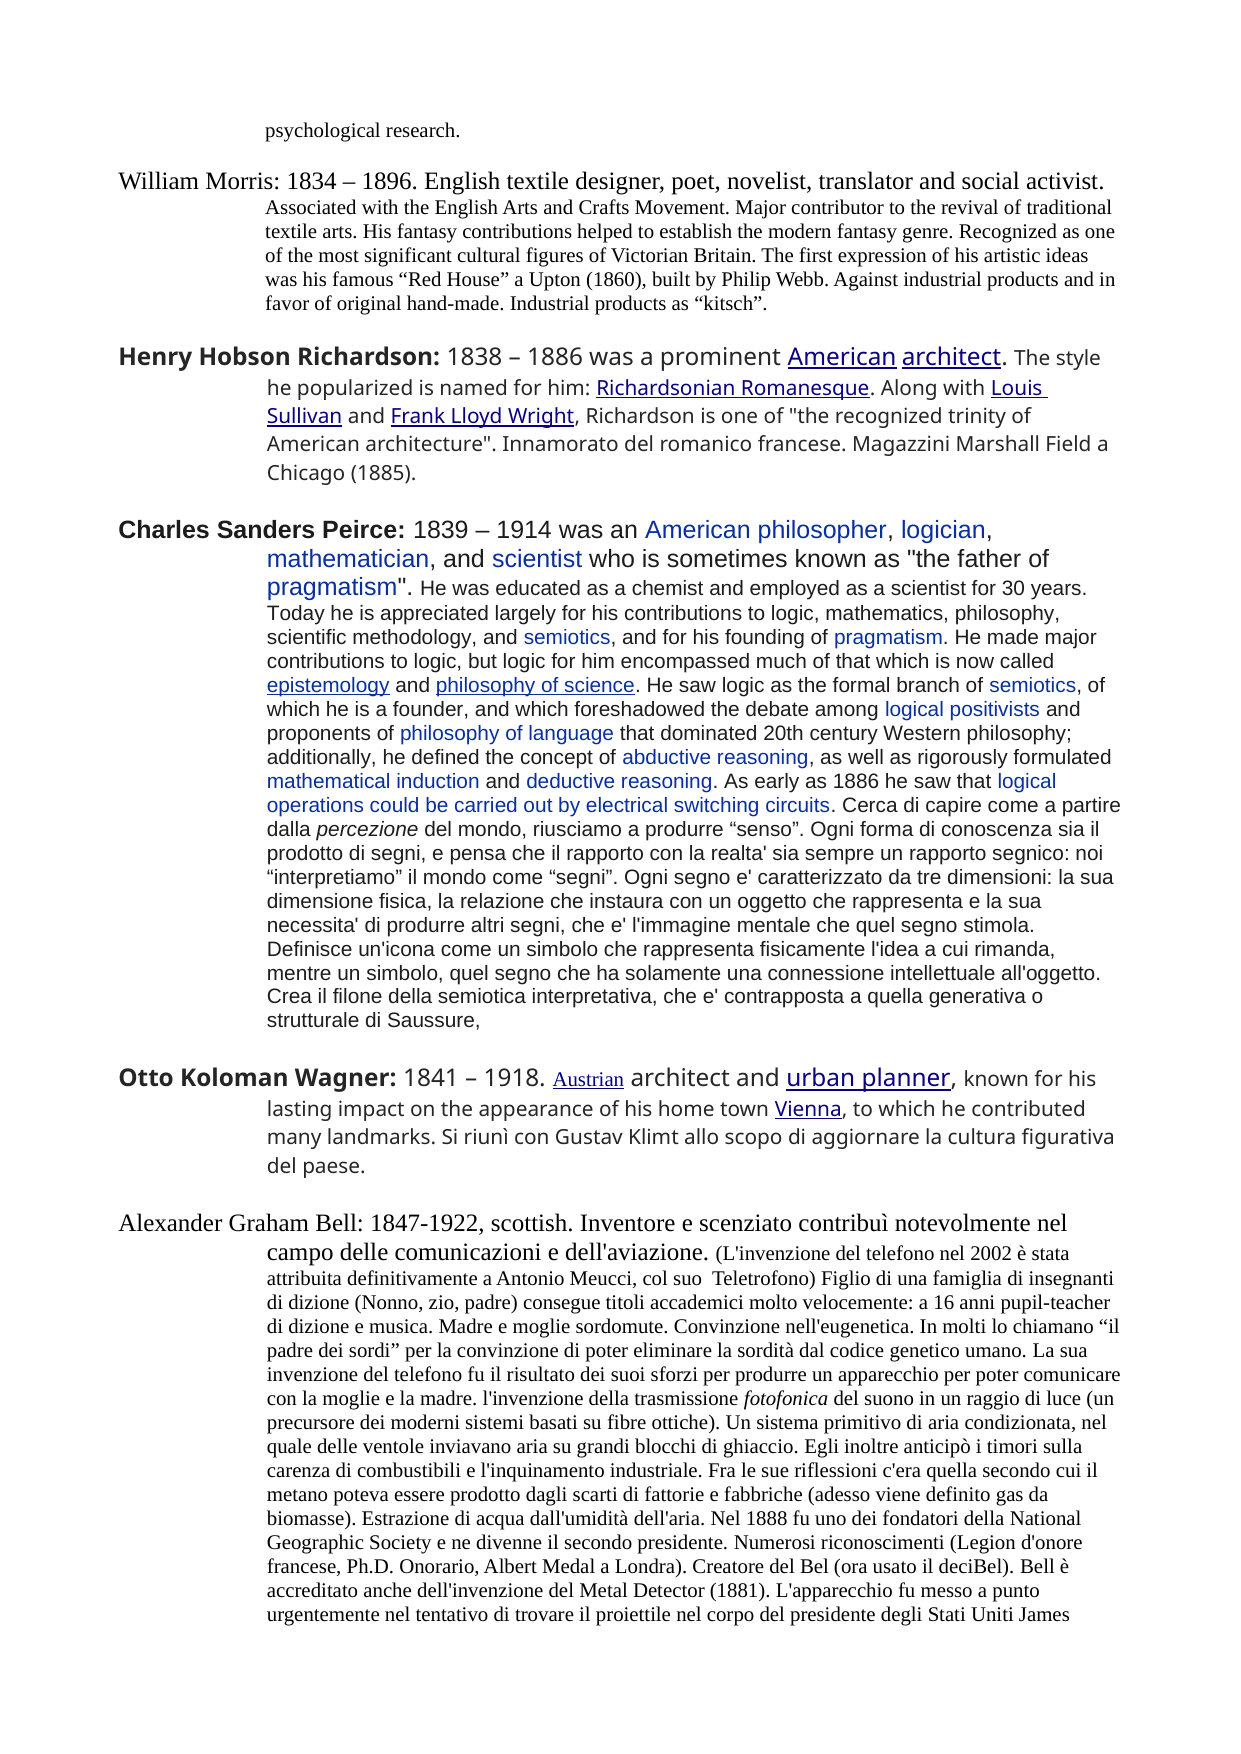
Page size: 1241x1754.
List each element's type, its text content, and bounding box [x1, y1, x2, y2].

text Henry Hobson Richardson: 1838 – 1886 was a prominent American architect. The style he popularized is named for him: Richardsonian Romanesque. Along with Louis Sullivan and Frank Lloyd Wright, Richardson is one of "the recognized trinity of American architecture". Innamorato del romanico francese. Magazzini Marshall Field a Chicago (1885). [118, 339, 1122, 486]
text Alexander Graham Bell: 1847-1922, scottish. Inventore e scenziato contribuì notevolmente nel campo delle comunicazioni e dell'aviazione. (L'invenzione del telefono nel 2002 è stata attribuita definitivamente a Antonio Meucci, col suo Teletrofono) Figlio di una famiglia di insegnanti di dizione (Nonno, zio, padre) consegue titoli accademici molto velocemente: a 16 anni pupil-teacher di dizione e musica. Madre e moglie sordomute. Convinzione nell'eugenetica. In molti lo chiamano “il padre dei sordi” per la convinzione di poter eliminare la sordità dal codice genetico umano. La sua invenzione del telefono fu il risultato dei suoi sforzi per produrre un apparecchio per poter comunicare con la moglie e la madre. l'invenzione della trasmissione fotofonica del suono in un raggio di luce (un precursore dei moderni sistemi basati su fibre ottiche). Un sistema primitivo di aria condizionata, nel quale delle ventole inviavano aria su grandi blocchi di ghiaccio. Egli inoltre anticipò i timori sulla carenza di combustibili e l'inquinamento industriale. Fra le sue riflessioni c'era quella secondo cui il metano poteva essere prodotto dagli scarti di fattorie e fabbriche (adesso viene definito gas da biomasse). Estrazione di acqua dall'umidità dell'aria. Nel 1888 fu uno dei fondatori della National Geographic Society e ne divenne il secondo presidente. Numerosi riconoscimenti (Legion d'onore francese, Ph.D. Onorario, Albert Medal a Londra). Creatore del Bel (ora usato il deciBel). Bell è accreditato anche dell'invenzione del Metal Detector (1881). L'apparecchio fu messo a punto urgentemente nel tentativo di trovare il proiettile nel corpo del presidente degli Stati Uniti James [118, 1208, 1122, 1626]
text Otto Koloman Wagner: 1841 – 1918. Austrian architect and urban planner, known for his lasting impact on the appearance of his home town Vienna, to which he contributed many landmarks. Si riunì con Gustav Klimt allo scopo di aggiornare la cultura figurativa del paese. [118, 1061, 1122, 1179]
text Charles Sanders Peirce: 1839 – 1914 was an American philosopher, logician, mathematician, and scientist who is sometimes known as "the father of pragmatism". He was educated as a chemist and employed as a scientist for 30 years. Today he is appreciated largely for his contributions to logic, mathematics, philosophy, scientific methodology, and semiotics, and for his founding of pragmatism. He made major contributions to logic, but logic for him encompassed much of that which is now called epistemology and philosophy of science. He saw logic as the formal branch of semiotics, of which he is a founder, and which foreshadowed the debate among logical positivists and proponents of philosophy of language that dominated 20th century Western philosophy; additionally, he defined the concept of abductive reasoning, as well as rigorously formulated mathematical induction and deductive reasoning. As early as 1886 he saw that logical operations could be carried out by electrical switching circuits. Cerca di capire come a partire dalla percezione del mondo, riusciamo a produrre “senso”. Ogni forma di conoscenza sia il prodotto di segni, e pensa che il rapporto con la realta' sia sempre un rapporto segnico: noi “interpretiamo” il mondo come “segni”. Ogni segno e' caratterizzato da tre dimensioni: la sua dimensione fisica, la relazione che instaura con un oggetto che rappresenta e la sua necessita' di produrre altri segni, che e' l'immagine mentale che quel segno stimola. Definisce un'icona come un simbolo che rappresenta fisicamente l'idea a cui rimanda, mentre un simbolo, quel segno che ha solamente una connessione intellettuale all'oggetto. Crea il filone della semiotica interpretativa, che e' contrapposta a quella generativa o strutturale di Saussure, [118, 515, 1122, 1032]
text William Morris: 1834 – 1896. English textile designer, poet, novelist, translator and social activist. Associated with the English Arts and Crafts Movement. Major contributor to the revival of traditional textile arts. His fantasy contributions helped to establish the modern fantasy genre. Recognized as one of the most significant cultural figures of Victorian Britain. The first expression of his artistic ideas was his famous “Red House” a Upton (1860), built by Philip Webb. Against industrial products and in favor of original hand-made. Industrial products as “kitsch”. [118, 166, 1122, 315]
text psychological research. [118, 118, 1122, 142]
